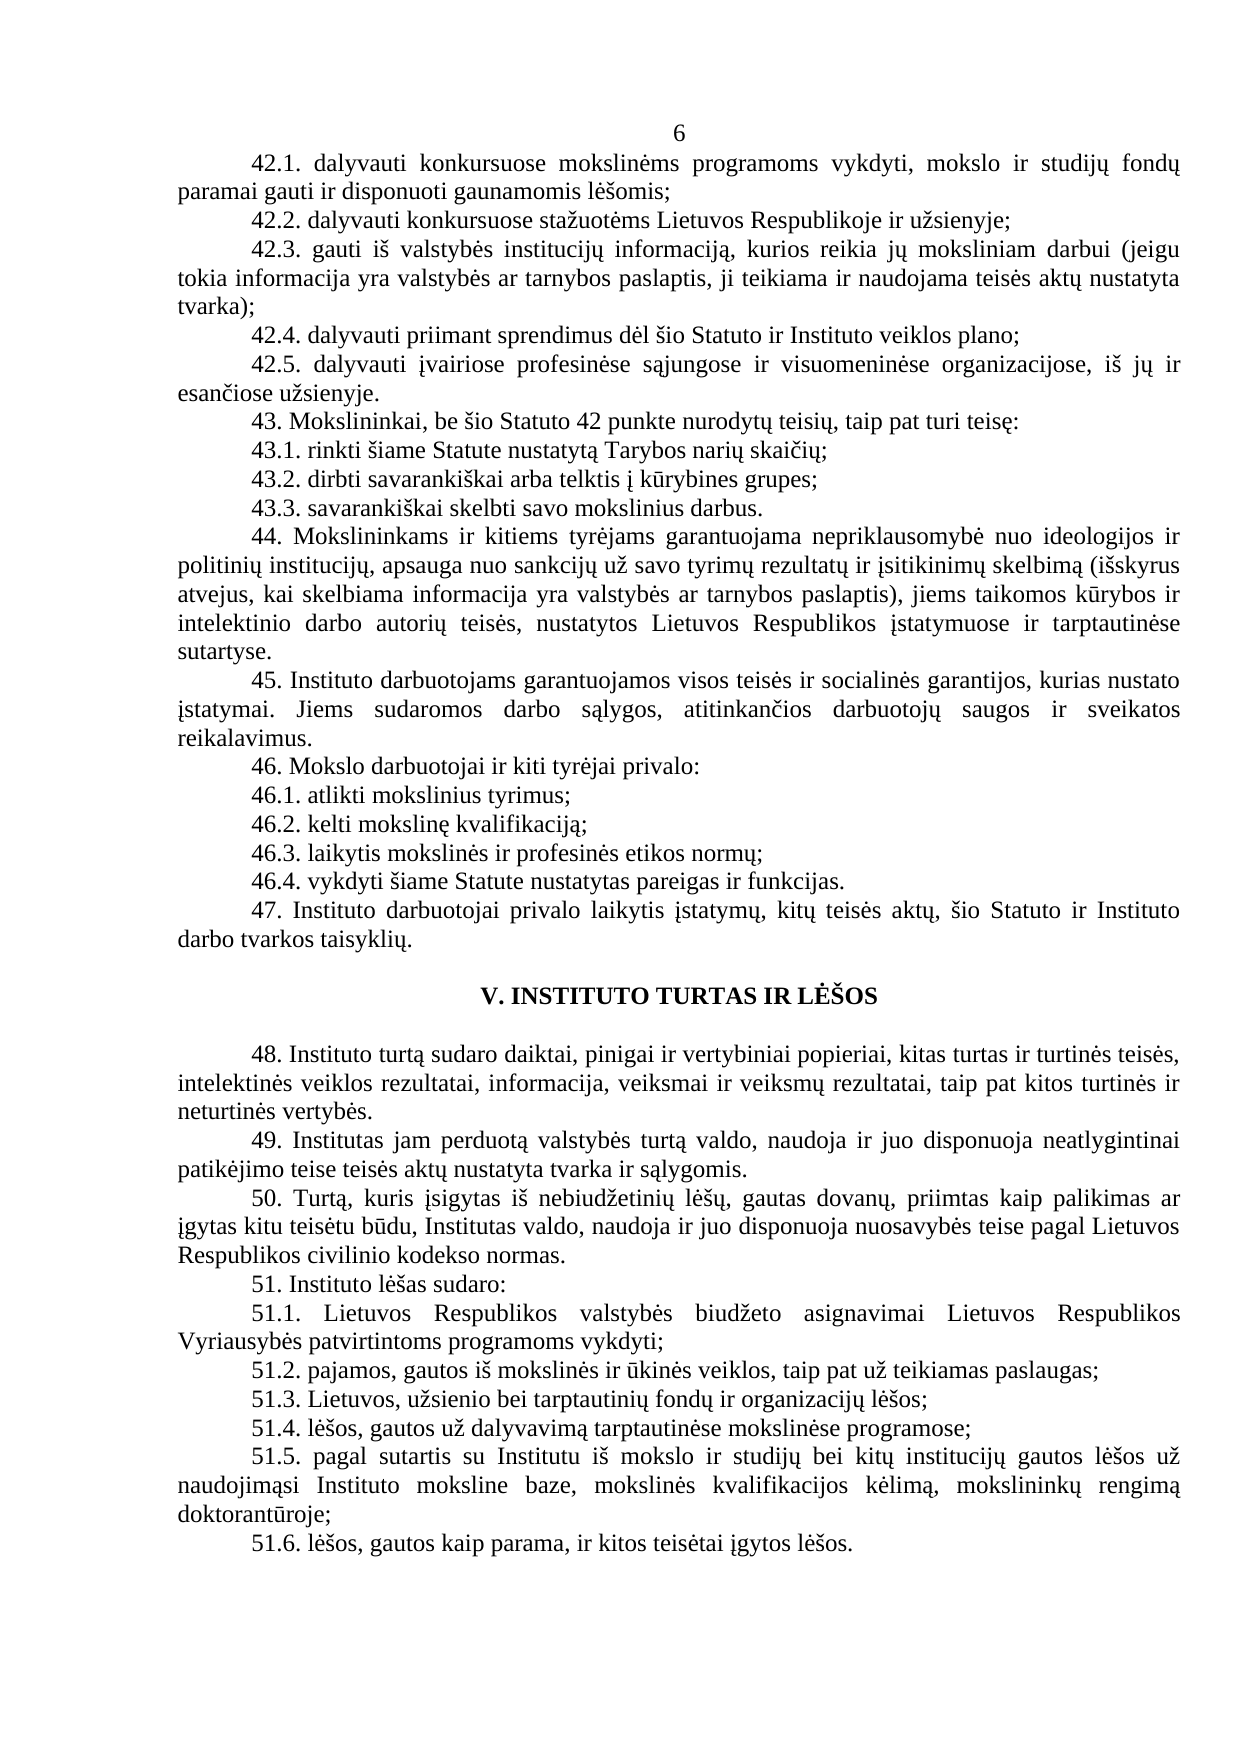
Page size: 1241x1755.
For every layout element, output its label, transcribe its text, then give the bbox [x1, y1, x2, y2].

text 42.2. dalyvauti konkursuose stažuotėms Lietuvos Respublikoje ir užsienyje; [177, 205, 1181, 234]
text 43.2. dirbti savarankiškai arba telktis į kūrybines grupes; [177, 464, 1181, 493]
text 43.1. rinkti šiame Statute nustatytą Tarybos narių skaičių; [177, 435, 1181, 464]
text 51.4. lėšos, gautos už dalyvavimą tarptautinėse mokslinėse programose; [177, 1413, 1181, 1441]
text 44. Mokslininkams ir kitiems tyrėjams garantuojama nepriklausomybė nuo ideologijos ir politinių institucijų, apsauga nuo sankcijų už savo tyrimų rezultatų ir įsitikinimų skelbimą (išskyrus atvejus, kai skelbiama informacija yra valstybės ar tarnybos paslaptis), jiems taikomos kūrybos ir intelektinio darbo autorių teisės, nustatytos Lietuvos Respublikos įstatymuose ir tarptautinėse sutartyse. [177, 521, 1181, 665]
text 49. Institutas jam perduotą valstybės turtą valdo, naudoja ir juo disponuoja neatlygintinai patikėjimo teise teisės aktų nustatyta tvarka ir sąlygomis. [177, 1125, 1181, 1183]
text 43.3. savarankiškai skelbti savo mokslinius darbus. [177, 493, 1181, 521]
text 51.6. lėšos, gautos kaip parama, ir kitos teisėtai įgytos lėšos. [177, 1528, 1181, 1556]
text 46. Mokslo darbuotojai ir kiti tyrėjai privalo: [177, 751, 1181, 780]
text 51.2. pajamos, gautos iš mokslinės ir ūkinės veiklos, taip pat už teikiamas paslaugas; [177, 1355, 1181, 1384]
text 43. Mokslininkai, be šio Statuto 42 punkte nurodytų teisių, taip pat turi teisę: [177, 406, 1181, 435]
text 51. Instituto lėšas sudaro: [177, 1269, 1181, 1298]
text 42.5. dalyvauti įvairiose profesinėse sąjungose ir visuomeninėse organizacijose, iš jų ir esančiose užsienyje. [177, 349, 1181, 406]
text 51.5. pagal sutartis su Institutu iš mokslo ir studijų bei kitų institucijų gautos lėšos už naudojimąsi Instituto moksline baze, mokslinės kvalifikacijos kėlimą, mokslininkų rengimą doktorantūroje; [177, 1441, 1181, 1528]
text 46.4. vykdyti šiame Statute nustatytas pareigas ir funkcijas. [177, 866, 1181, 895]
text 51.1. Lietuvos Respublikos valstybės biudžeto asignavimai Lietuvos Respublikos Vyriausybės patvirtintoms programoms vykdyti; [177, 1298, 1181, 1355]
text 47. Instituto darbuotojai privalo laikytis įstatymų, kitų teisės aktų, šio Statuto ir Instituto darbo tvarkos taisyklių. [177, 895, 1181, 953]
text 42.1. dalyvauti konkursuose mokslinėms programoms vykdyti, mokslo ir studijų fondų paramai gauti ir disponuoti gaunamomis lėšomis; [177, 148, 1181, 205]
text 42.3. gauti iš valstybės institucijų informaciją, kurios reikia jų moksliniam darbui (jeigu tokia informacija yra valstybės ar tarnybos paslaptis, ji teikiama ir naudojama teisės aktų nustatyta tvarka); [177, 234, 1181, 320]
text 48. Instituto turtą sudaro daiktai, pinigai ir vertybiniai popieriai, kitas turtas ir turtinės teisės, intelektinės veiklos rezultatai, informacija, veiksmai ir veiksmų rezultatai, taip pat kitos turtinės ir neturtinės vertybės. [177, 1039, 1181, 1125]
text 50. Turtą, kuris įsigytas iš nebiudžetinių lėšų, gautas dovanų, priimtas kaip palikimas ar įgytas kitu teisėtu būdu, Institutas valdo, naudoja ir juo disponuoja nuosavybės teise pagal Lietuvos Respublikos civilinio kodekso normas. [177, 1183, 1181, 1269]
text 46.2. kelti mokslinę kvalifikaciją; [177, 809, 1181, 838]
text 46.1. atlikti mokslinius tyrimus; [177, 780, 1181, 809]
text V. INSTITUTO TURTAS IR LĖŠOS [177, 981, 1181, 1010]
text 51.3. Lietuvos, užsienio bei tarptautinių fondų ir organizacijų lėšos; [177, 1384, 1181, 1413]
text 45. Instituto darbuotojams garantuojamos visos teisės ir socialinės garantijos, kurias nustato įstatymai. Jiems sudaromos darbo sąlygos, atitinkančios darbuotojų saugos ir sveikatos reikalavimus. [177, 665, 1181, 751]
text 46.3. laikytis mokslinės ir profesinės etikos normų; [177, 838, 1181, 866]
text 42.4. dalyvauti priimant sprendimus dėl šio Statuto ir Instituto veiklos plano; [177, 320, 1181, 349]
